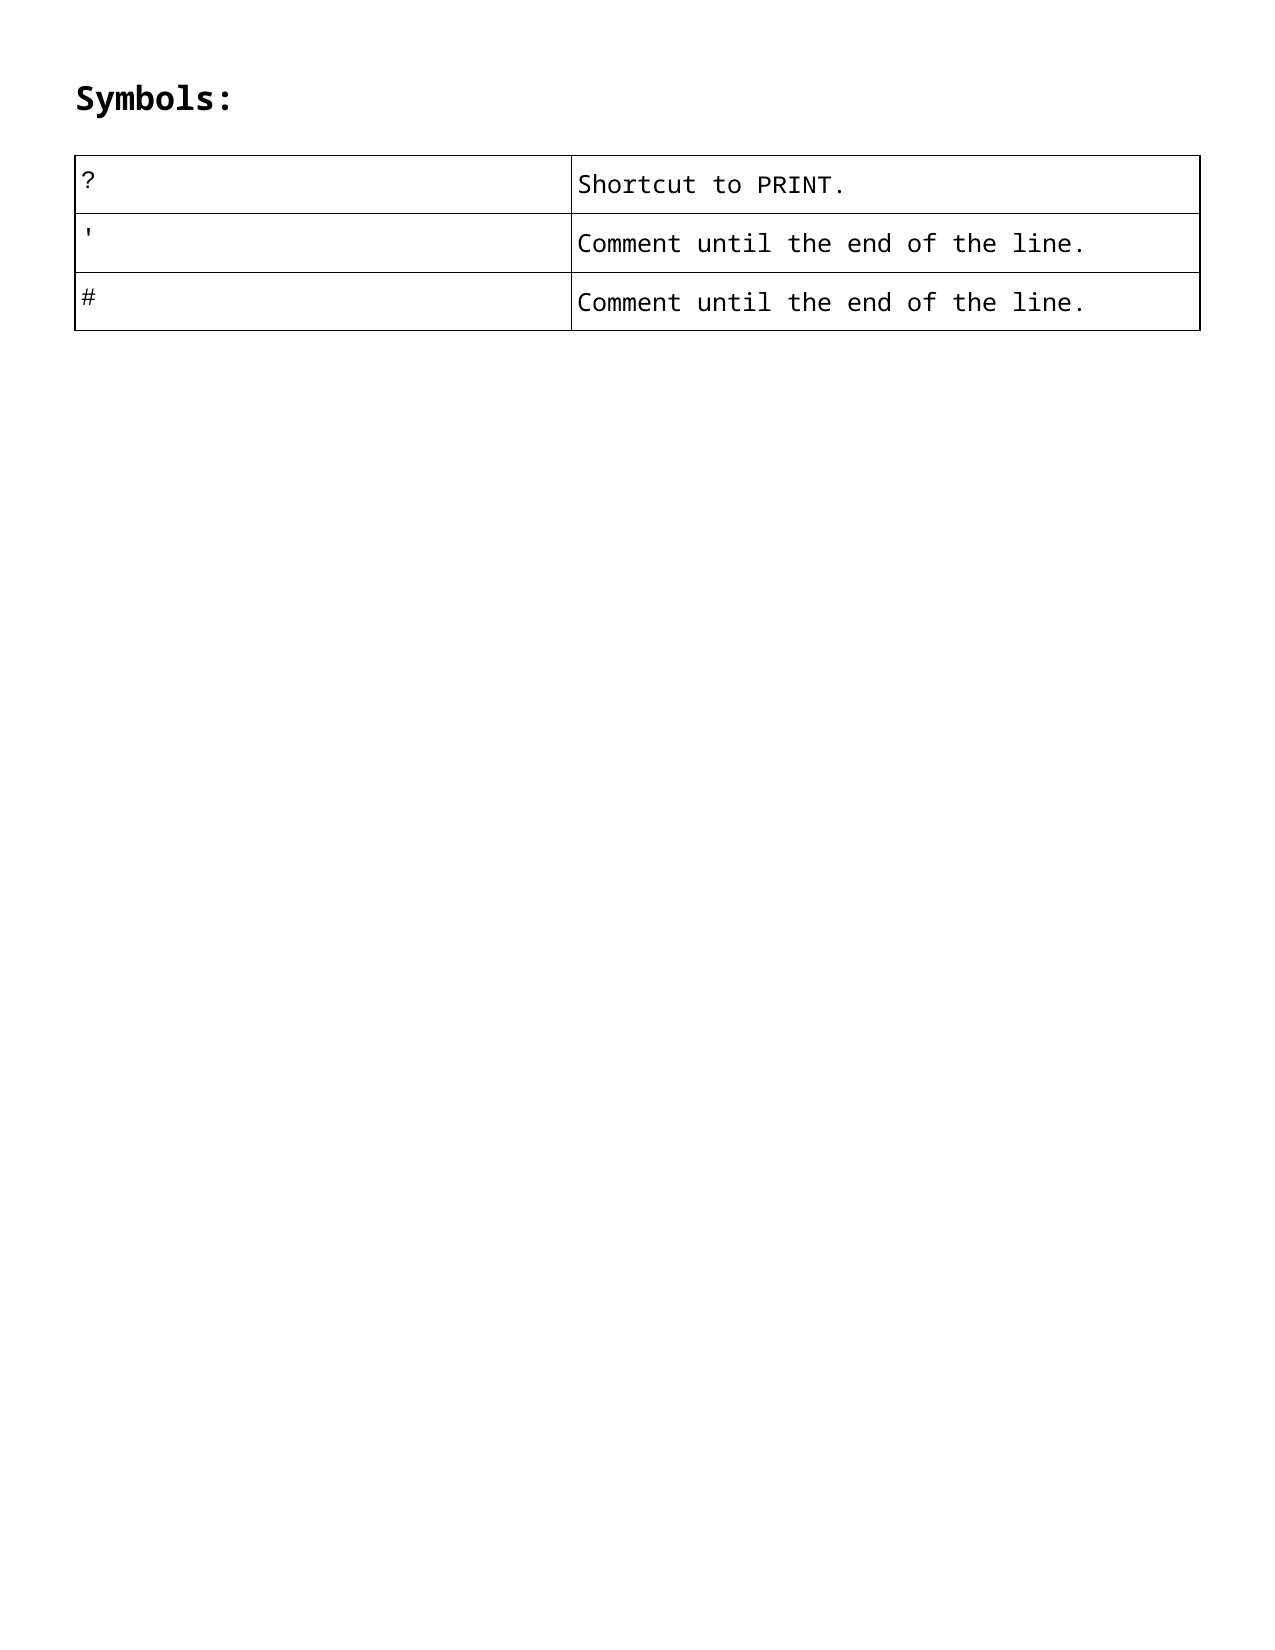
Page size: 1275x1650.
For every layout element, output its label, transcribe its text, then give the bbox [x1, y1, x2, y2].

table_header Shortcut to PRINT. [572, 156, 1199, 213]
table_header ? [76, 156, 571, 213]
table_cell Comment until the end of the line. [572, 273, 1199, 330]
text Symbols: [75, 75, 1200, 120]
table_cell ' [76, 214, 571, 272]
table_cell # [76, 273, 571, 330]
table_cell Comment until the end of the line. [572, 214, 1199, 272]
